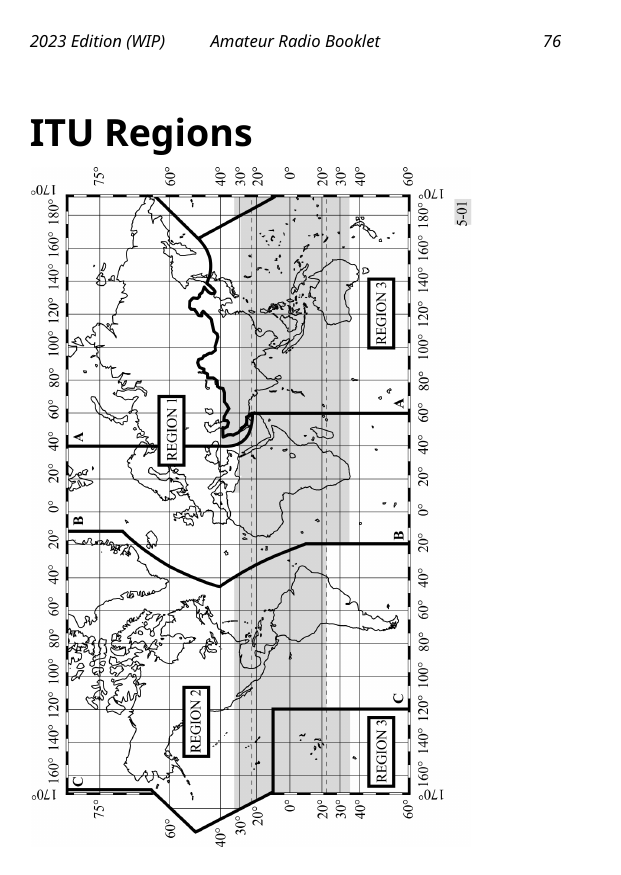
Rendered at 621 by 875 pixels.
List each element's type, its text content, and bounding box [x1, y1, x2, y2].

subtitle ITU Regions [29, 107, 561, 158]
picture [31, 167, 472, 847]
